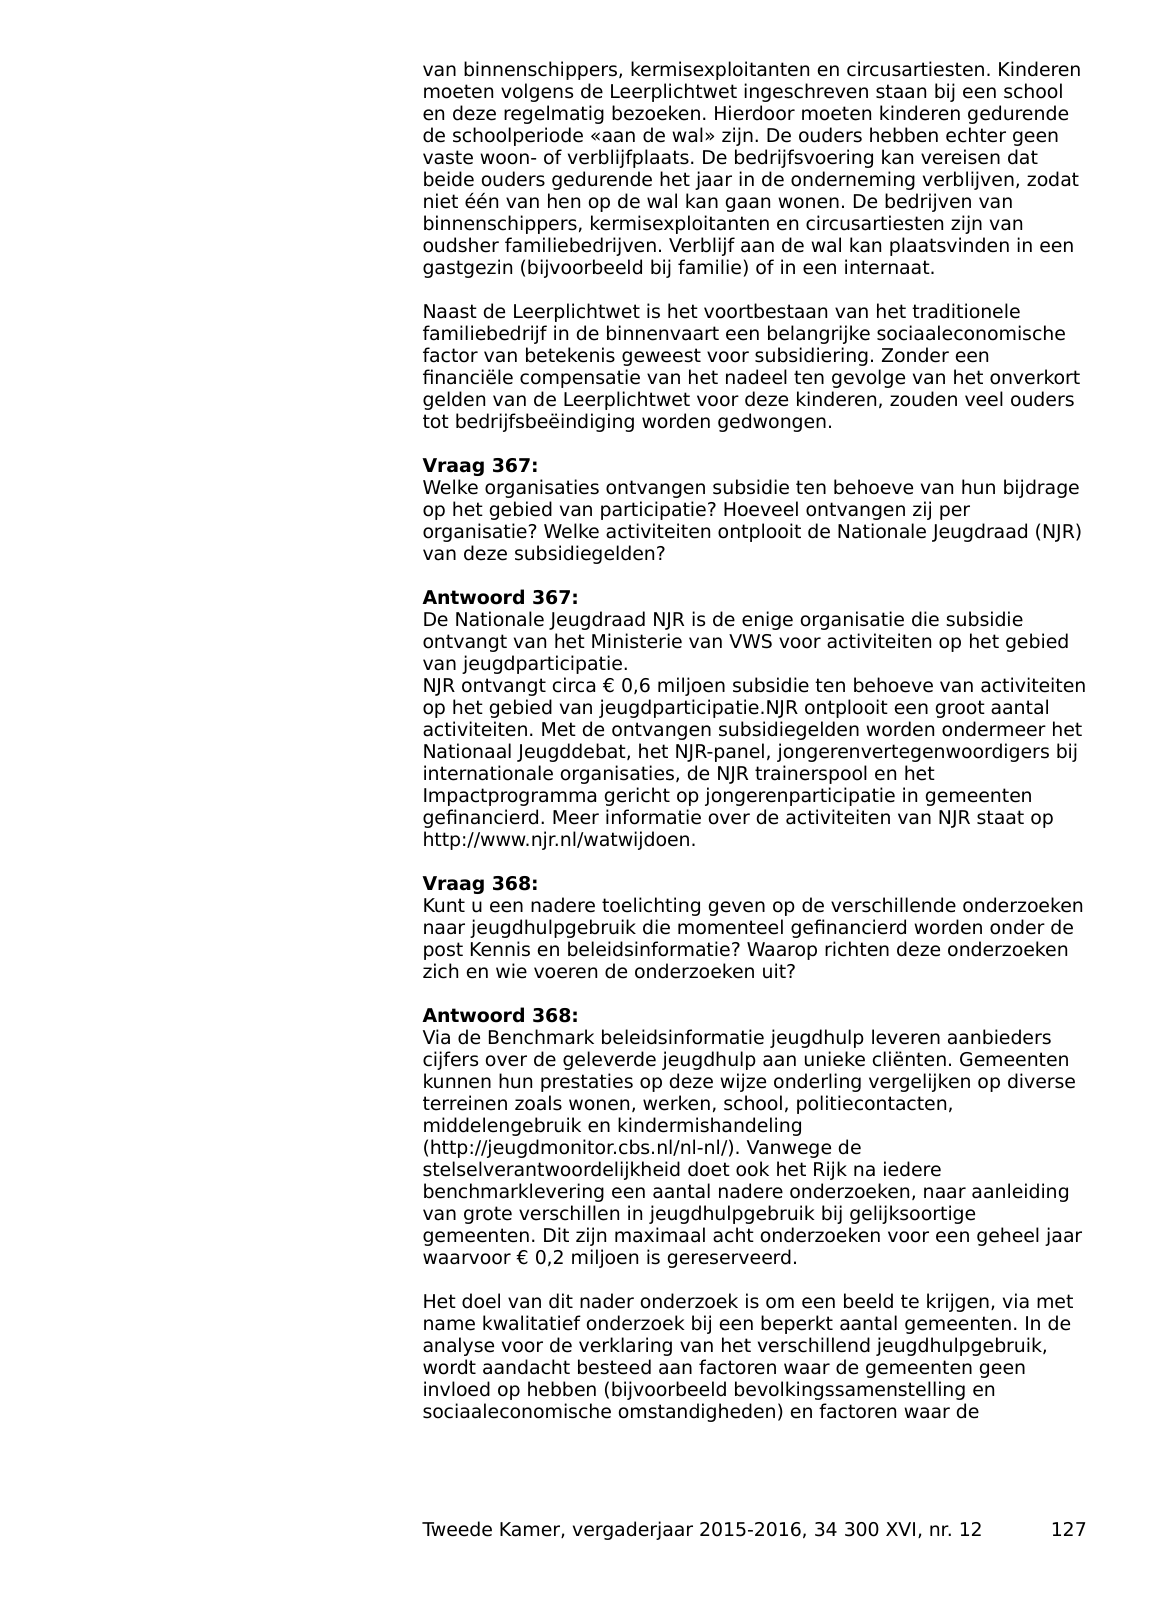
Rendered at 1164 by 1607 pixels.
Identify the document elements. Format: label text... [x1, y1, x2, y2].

text Antwoord 368: [422, 1005, 1087, 1027]
text NJR ontvangt circa € 0,6 miljoen subsidie ten behoeve van activiteiten op het gebied van jeugdparticipatie.NJR ontplooit een groot aantal activiteiten. Met de ontvangen subsidiegelden worden ondermeer het Nationaal Jeugddebat, het NJR-panel, jongerenvertegenwoordigers bij internationale organisaties, de NJR trainerspool en het Impactprogramma gericht op jongerenparticipatie in gemeenten gefinancierd. Meer informatie over de activiteiten van NJR staat op http://www.njr.nl/watwijdoen. [422, 675, 1087, 851]
text van binnenschippers, kermisexploitanten en circusartiesten. Kinderen moeten volgens de Leerplichtwet ingeschreven staan bij een school en deze regelmatig bezoeken. Hierdoor moeten kinderen gedurende de schoolperiode «aan de wal» zijn. De ouders hebben echter geen vaste woon- of verblijfplaats. De bedrijfsvoering kan vereisen dat beide ouders gedurende het jaar in de onderneming verblijven, zodat niet één van hen op de wal kan gaan wonen. De bedrijven van binnenschippers, kermisexploitanten en circusartiesten zijn van oudsher familiebedrijven. Verblijf aan de wal kan plaatsvinden in een gastgezin (bijvoorbeeld bij familie) of in een internaat. [422, 59, 1087, 279]
text Vraag 367: [422, 455, 1087, 477]
text De Nationale Jeugdraad NJR is de enige organisatie die subsidie ontvangt van het Ministerie van VWS voor activiteiten op het gebied van jeugdparticipatie. [422, 609, 1087, 675]
text Vraag 368: [422, 873, 1087, 895]
text Het doel van dit nader onderzoek is om een beeld te krijgen, via met name kwalitatief onderzoek bij een beperkt aantal gemeenten. In de analyse voor de verklaring van het verschillend jeugdhulpgebruik, wordt aandacht besteed aan factoren waar de gemeenten geen invloed op hebben (bijvoorbeeld bevolkingssamenstelling en sociaaleconomische omstandigheden) en factoren waar de [422, 1291, 1087, 1423]
text Antwoord 367: [422, 587, 1087, 609]
text Naast de Leerplichtwet is het voortbestaan van het traditionele familiebedrijf in de binnenvaart een belangrijke sociaaleconomische factor van betekenis geweest voor subsidiering. Zonder een financiële compensatie van het nadeel ten gevolge van het onverkort gelden van de Leerplichtwet voor deze kinderen, zouden veel ouders tot bedrijfsbeëindiging worden gedwongen. [422, 301, 1087, 433]
text Via de Benchmark beleidsinformatie jeugdhulp leveren aanbieders cijfers over de geleverde jeugdhulp aan unieke cliënten. Gemeenten kunnen hun prestaties op deze wijze onderling vergelijken op diverse terreinen zoals wonen, werken, school, politiecontacten, middelengebruik en kindermishandeling (http://jeugdmonitor.cbs.nl/nl-nl/). Vanwege de stelselverantwoordelijkheid doet ook het Rijk na iedere benchmarklevering een aantal nadere onderzoeken, naar aanleiding van grote verschillen in jeugdhulpgebruik bij gelijksoortige gemeenten. Dit zijn maximaal acht onderzoeken voor een geheel jaar waarvoor € 0,2 miljoen is gereserveerd. [422, 1027, 1087, 1269]
text Kunt u een nadere toelichting geven op de verschillende onderzoeken naar jeugdhulpgebruik die momenteel gefinancierd worden onder de post Kennis en beleidsinformatie? Waarop richten deze onderzoeken zich en wie voeren de onderzoeken uit? [422, 895, 1087, 983]
text Welke organisaties ontvangen subsidie ten behoeve van hun bijdrage op het gebied van participatie? Hoeveel ontvangen zij per organisatie? Welke activiteiten ontplooit de Nationale Jeugdraad (NJR) van deze subsidiegelden? [422, 477, 1087, 565]
